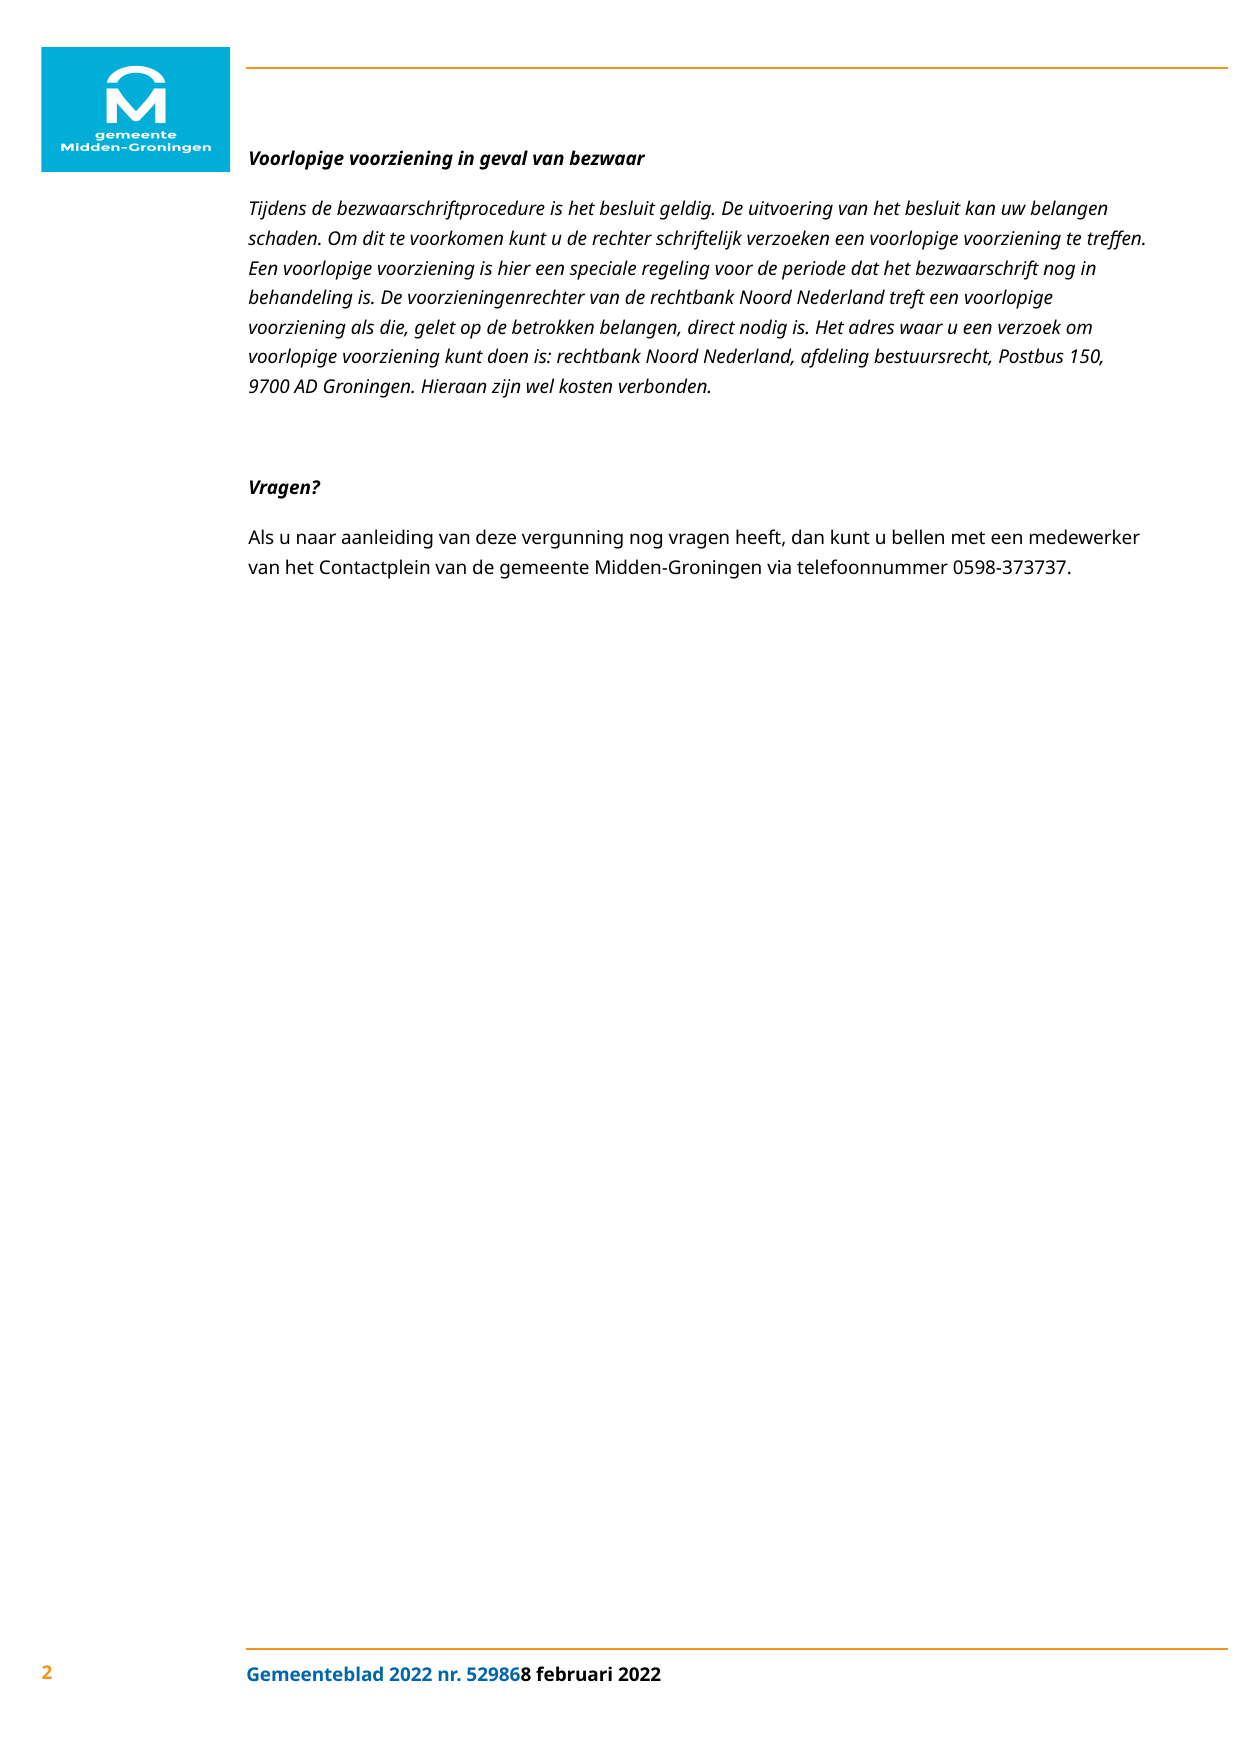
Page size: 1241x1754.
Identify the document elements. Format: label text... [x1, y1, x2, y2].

picture [184, 146, 190, 153]
picture [107, 89, 165, 122]
text Vragen? [248, 474, 1152, 500]
text Voorlopige voorziening in geval van bezwaar [248, 145, 1152, 171]
picture [108, 66, 164, 82]
text Als u naar aanleiding van deze vergunning nog vragen heeft, dan kunt u bellen met een medewerker van het Contactplein van de gemeente Midden-Groningen via telefoonnummer 0598-373737. [248, 524, 1152, 580]
text Tijdens de bezwaarschriftprocedure is het besluit geldig. De uitvoering van het besluit kan uw belangen schaden. Om dit te voorkomen kunt u de rechter schriftelijk verzoeken een voorlopige voorziening te treffen. Een voorlopige voorziening is hier een speciale regeling voor de periode dat het bezwaarschrift nog in behandeling is. De voorzieningenrechter van de rechtbank Noord Nederland treft een voorlopige voorziening als die, gelet op de betrokken belangen, direct nodig is. Het adres waar u een verzoek om voorlopige voorziening kunt doen is: rechtbank Noord Nederland, afdeling bestuursrecht, Postbus 150, 9700 AD Groningen. Hieraan zijn wel kosten verbonden. [248, 196, 1152, 399]
